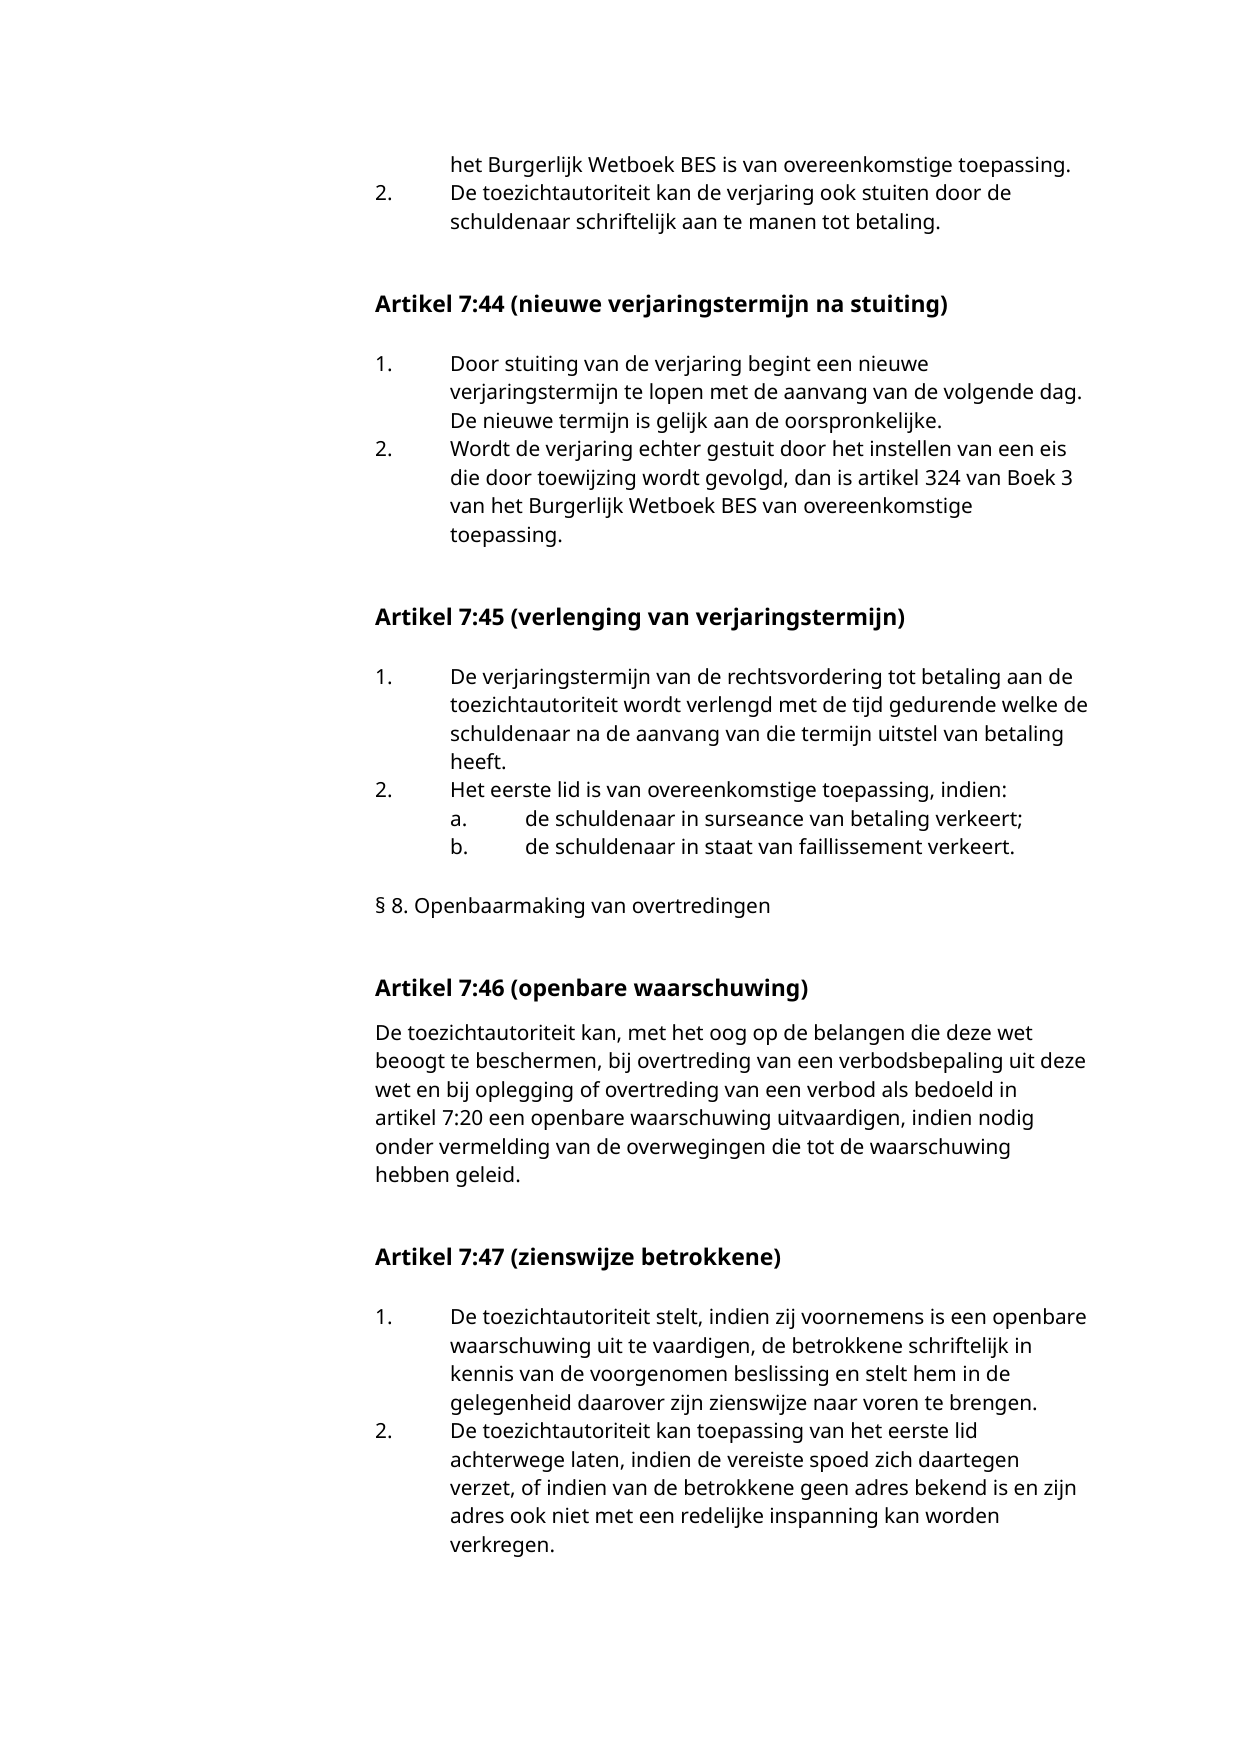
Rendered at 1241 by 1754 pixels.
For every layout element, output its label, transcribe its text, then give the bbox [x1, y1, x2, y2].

list De toezichtautoriteit kan toepassing van het eerste lid achterwege laten, indien de vereiste spoed zich daartegen verzet, of indien van de betrokkene geen adres bekend is en zijn adres ook niet met een redelijke inspanning kan worden verkregen. [375, 1416, 1090, 1558]
list Het eerste lid is van overeenkomstige toepassing, indien: [375, 776, 1090, 804]
subtitle Artikel 7:46 (openbare waarschuwing) [375, 972, 1090, 1003]
text De toezichtautoriteit kan, met het oog op de belangen die deze wet beoogt te beschermen, bij overtreding van een verbodsbepaling uit deze wet en bij oplegging of overtreding van een verbod als bedoeld in artikel 7:20 een openbare waarschuwing uitvaardigen, indien nodig onder vermelding van de overwegingen die tot de waarschuwing hebben geleid. [375, 1018, 1090, 1189]
list de schuldenaar in staat van faillissement verkeert. [450, 832, 1090, 861]
list De verjaringstermijn van de rechtsvordering tot betaling aan de toezichtautoriteit wordt verlengd met de tijd gedurende welke de schuldenaar na de aanvang van die termijn uitstel van betaling heeft. [375, 662, 1090, 776]
list de schuldenaar in surseance van betaling verkeert; [450, 804, 1090, 832]
subtitle Artikel 7:44 (nieuwe verjaringstermijn na stuiting) [375, 288, 1090, 319]
list De toezichtautoriteit kan de verjaring ook stuiten door de schuldenaar schriftelijk aan te manen tot betaling. [375, 178, 1090, 235]
list het Burgerlijk Wetboek BES is van overeenkomstige toepassing. [375, 150, 1090, 178]
subtitle § 8. Openbaarmaking van overtredingen [375, 891, 1090, 919]
list De toezichtautoriteit stelt, indien zij voornemens is een openbare waarschuwing uit te vaardigen, de betrokkene schriftelijk in kennis van de voorgenomen beslissing en stelt hem in de gelegenheid daarover zijn zienswijze naar voren te brengen. [375, 1302, 1090, 1416]
list Wordt de verjaring echter gestuit door het instellen van een eis die door toewijzing wordt gevolgd, dan is artikel 324 van Boek 3 van het Burgerlijk Wetboek BES van overeenkomstige toepassing. [375, 434, 1090, 548]
subtitle Artikel 7:47 (zienswijze betrokkene) [375, 1241, 1090, 1272]
subtitle Artikel 7:45 (verlenging van verjaringstermijn) [375, 601, 1090, 632]
list Door stuiting van de verjaring begint een nieuwe verjaringstermijn te lopen met de aanvang van de volgende dag. De nieuwe termijn is gelijk aan de oorspronkelijke. [375, 349, 1090, 434]
